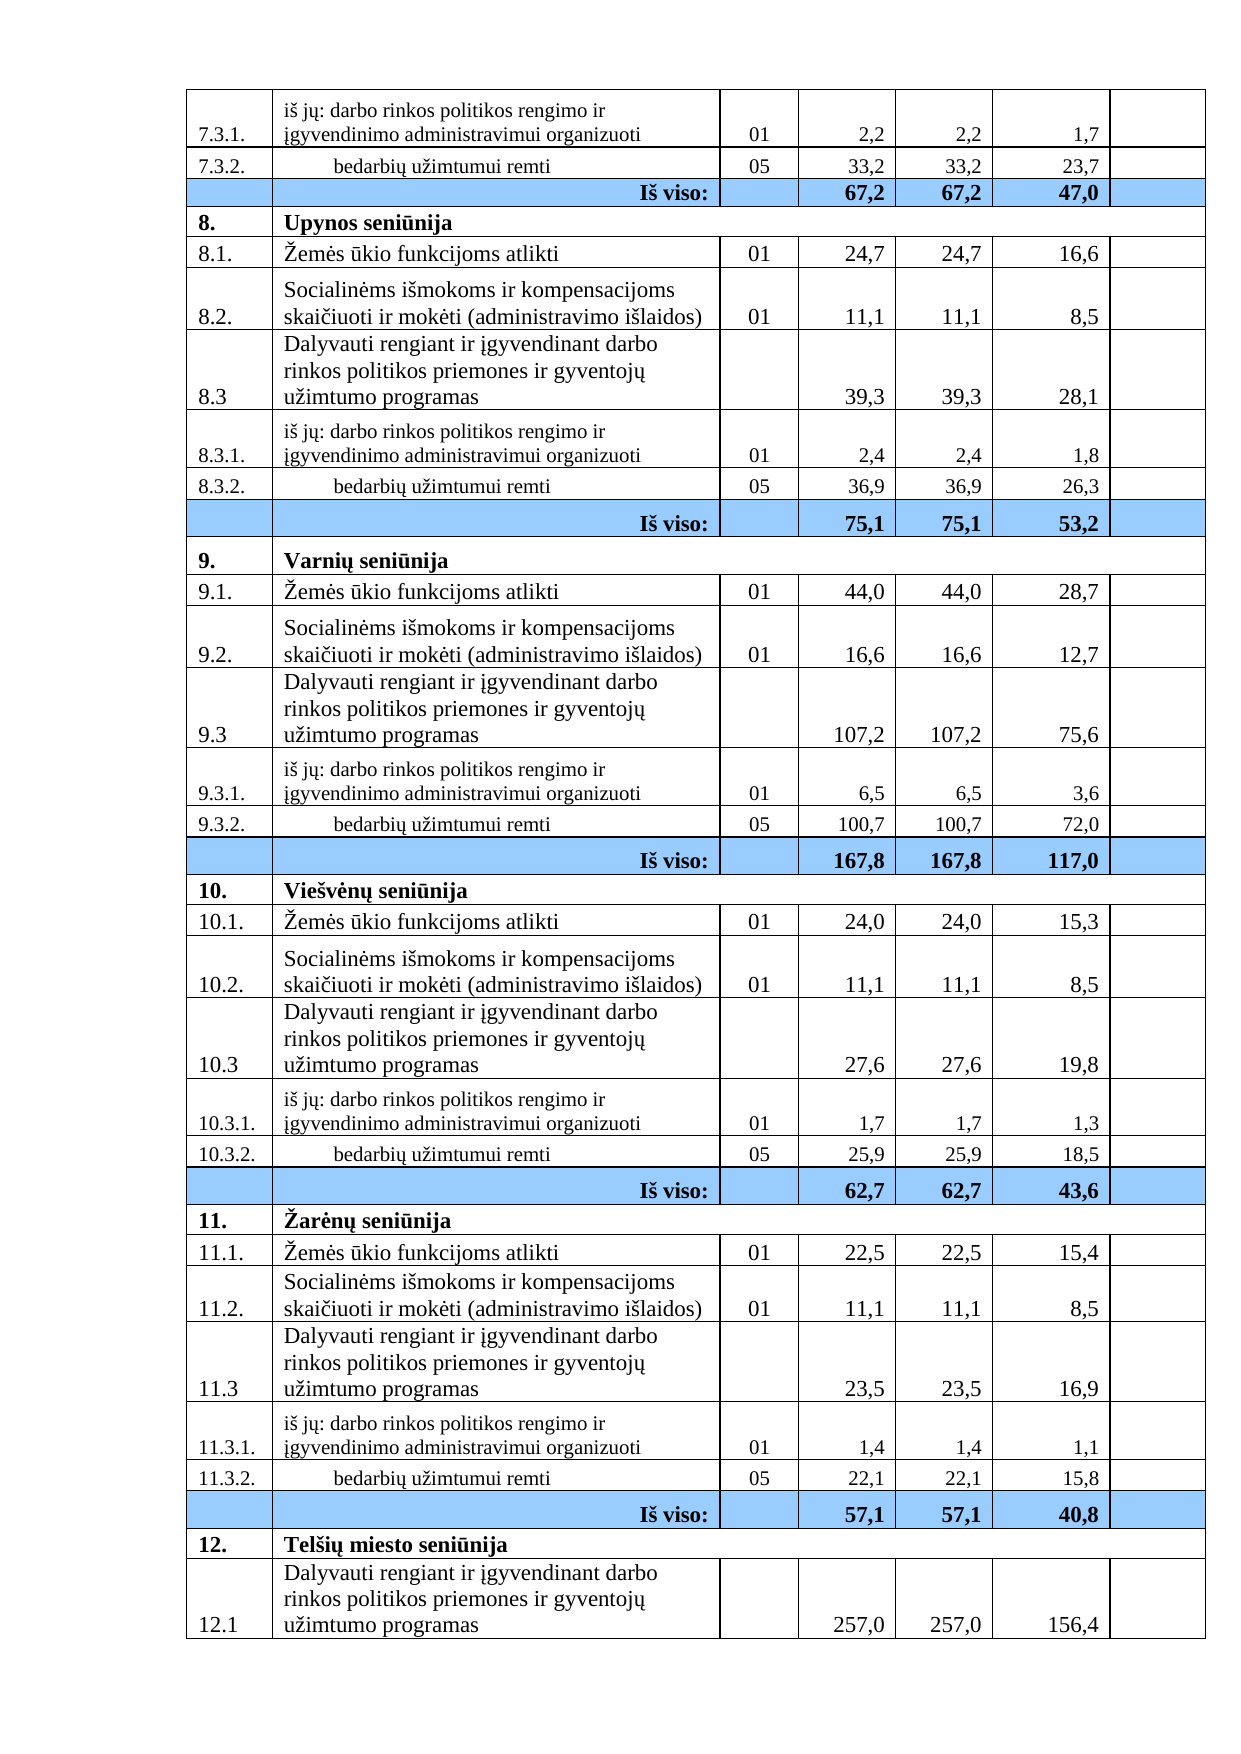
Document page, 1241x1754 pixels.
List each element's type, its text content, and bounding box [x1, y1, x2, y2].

table_cell 01 [721, 1235, 798, 1265]
table_cell 01 [721, 575, 798, 605]
table_cell Socialinėms išmokoms ir kompensacijoms skaičiuoti ir mokėti (administravimo išlaidos) [273, 1266, 719, 1321]
table_cell 2,2 [896, 90, 992, 146]
table_cell 1,7 [993, 90, 1109, 146]
table_cell 107,2 [799, 668, 895, 747]
table_cell 01 [721, 936, 798, 997]
table_cell iš jų: darbo rinkos politikos rengimo ir įgyvendinimo administravimui organizuoti [273, 90, 719, 146]
table_cell [1111, 1402, 1205, 1459]
table_cell 43,6 [993, 1168, 1109, 1204]
table_cell 01 [721, 1266, 798, 1321]
table_cell 10.2. [187, 936, 272, 997]
table_cell 01 [721, 1402, 798, 1459]
table_cell 28,7 [993, 575, 1109, 605]
table_cell [1111, 748, 1205, 805]
table_cell Dalyvauti rengiant ir įgyvendinant darbo rinkos politikos priemones ir gyventojų užimtumo programas [273, 1322, 719, 1401]
table_cell 01 [721, 90, 798, 146]
table_cell 8.3.1. [187, 410, 272, 467]
table_cell 100,7 [799, 806, 895, 836]
table_cell 2,4 [799, 410, 895, 467]
table_cell 1,4 [799, 1402, 895, 1459]
table_cell 23,5 [799, 1322, 895, 1401]
table_cell 22,5 [799, 1235, 895, 1265]
table_cell 9. [187, 537, 272, 573]
table_cell 167,8 [896, 838, 992, 874]
table_cell 10.3.1. [187, 1079, 272, 1135]
table_cell 15,8 [993, 1460, 1109, 1490]
table_cell 11,1 [799, 936, 895, 997]
table_cell 1,4 [896, 1402, 992, 1459]
table_cell 01 [721, 748, 798, 805]
table_cell 11.3 [187, 1322, 272, 1401]
table_cell [1111, 1460, 1205, 1490]
table_cell 15,4 [993, 1235, 1109, 1265]
table_cell 01 [721, 410, 798, 467]
table_cell 05 [721, 1460, 798, 1490]
table_cell 8.3.2. [187, 468, 272, 498]
table_cell 7.3.2. [187, 148, 272, 178]
table_cell 16,6 [799, 606, 895, 667]
table_cell 100,7 [896, 806, 992, 836]
table_cell 11,1 [799, 268, 895, 329]
table_cell 1,3 [993, 1079, 1109, 1135]
table_cell 8.3 [187, 330, 272, 409]
table_cell 9.2. [187, 606, 272, 667]
table_cell 01 [721, 268, 798, 329]
table_cell 156,4 [993, 1559, 1109, 1638]
table_cell Iš viso: [273, 838, 719, 874]
table_cell [187, 500, 272, 536]
table_cell bedarbių užimtumui remti [273, 1460, 719, 1490]
table_cell 10.3 [187, 998, 272, 1077]
table_cell [1111, 575, 1205, 605]
table_cell 01 [721, 1079, 798, 1135]
table_cell [1111, 606, 1205, 667]
table_cell 39,3 [896, 330, 992, 409]
table_cell [1111, 1235, 1205, 1265]
table_cell 72,0 [993, 806, 1109, 836]
table_cell 7.3.1. [187, 90, 272, 146]
table_cell 24,0 [896, 905, 992, 935]
table_cell 40,8 [993, 1491, 1109, 1528]
table_cell 9.3.1. [187, 748, 272, 805]
table_cell 05 [721, 806, 798, 836]
table_cell [721, 330, 798, 409]
table_cell bedarbių užimtumui remti [273, 806, 719, 836]
table_cell [1111, 1559, 1205, 1638]
table_cell [187, 1491, 272, 1528]
table_cell 18,5 [993, 1136, 1109, 1166]
table_cell 05 [721, 468, 798, 498]
table_cell 11.3.1. [187, 1402, 272, 1459]
table_cell Iš viso: [273, 179, 719, 206]
table_cell [1111, 1136, 1205, 1166]
table_cell 11.2. [187, 1266, 272, 1321]
table_cell bedarbių užimtumui remti [273, 1136, 719, 1166]
table_cell 117,0 [993, 838, 1109, 874]
table_cell 16,9 [993, 1322, 1109, 1401]
table_cell 33,2 [896, 148, 992, 178]
table_cell 10.3.2. [187, 1136, 272, 1166]
table_cell [187, 838, 272, 874]
table_cell 11.1. [187, 1235, 272, 1265]
table_cell 62,7 [799, 1168, 895, 1204]
table_cell 10. [187, 875, 272, 903]
table_cell Žarėnų seniūnija [273, 1205, 1205, 1234]
table_cell 10.1. [187, 905, 272, 935]
table_cell [1111, 838, 1205, 874]
table_cell [1111, 468, 1205, 498]
table_cell 6,5 [799, 748, 895, 805]
table_cell [1111, 237, 1205, 267]
table_cell 62,7 [896, 1168, 992, 1204]
table_cell 257,0 [896, 1559, 992, 1638]
table_cell 9.1. [187, 575, 272, 605]
table_cell 11,1 [896, 936, 992, 997]
table_cell Telšių miesto seniūnija [273, 1529, 1205, 1557]
table_cell [1111, 998, 1205, 1077]
table_cell [721, 1322, 798, 1401]
table_cell 57,1 [896, 1491, 992, 1528]
table_cell Žemės ūkio funkcijoms atlikti [273, 1235, 719, 1265]
table_cell Iš viso: [273, 1168, 719, 1204]
table_cell 167,8 [799, 838, 895, 874]
table_cell 24,7 [896, 237, 992, 267]
table_cell 26,3 [993, 468, 1109, 498]
table_cell 16,6 [896, 606, 992, 667]
table_cell 01 [721, 606, 798, 667]
table_cell [721, 500, 798, 536]
table_cell 12,7 [993, 606, 1109, 667]
table_cell [1111, 668, 1205, 747]
table_cell 8.1. [187, 237, 272, 267]
table_cell Iš viso: [273, 500, 719, 536]
table_cell 1,7 [799, 1079, 895, 1135]
table_cell 24,0 [799, 905, 895, 935]
table_cell 57,1 [799, 1491, 895, 1528]
table_cell Iš viso: [273, 1491, 719, 1528]
table_cell [187, 1168, 272, 1204]
table_cell 75,1 [799, 500, 895, 536]
table_cell 24,7 [799, 237, 895, 267]
table_cell [1111, 330, 1205, 409]
table_cell 9.3 [187, 668, 272, 747]
table_cell [1111, 268, 1205, 329]
table_cell Socialinėms išmokoms ir kompensacijoms skaičiuoti ir mokėti (administravimo išlaidos) [273, 936, 719, 997]
table_cell bedarbių užimtumui remti [273, 148, 719, 178]
table_cell [721, 1559, 798, 1638]
table_cell Upynos seniūnija [273, 207, 1205, 236]
table_cell iš jų: darbo rinkos politikos rengimo ir įgyvendinimo administravimui organizuoti [273, 410, 719, 467]
table_cell [1111, 148, 1205, 178]
table_cell [1111, 500, 1205, 536]
table_cell 3,6 [993, 748, 1109, 805]
table_cell [1111, 90, 1205, 146]
table_cell [721, 1168, 798, 1204]
table_cell iš jų: darbo rinkos politikos rengimo ir įgyvendinimo administravimui organizuoti [273, 748, 719, 805]
table_cell Socialinėms išmokoms ir kompensacijoms skaičiuoti ir mokėti (administravimo išlaidos) [273, 606, 719, 667]
table_cell 67,2 [896, 179, 992, 206]
table_cell iš jų: darbo rinkos politikos rengimo ir įgyvendinimo administravimui organizuoti [273, 1402, 719, 1459]
table_cell 19,8 [993, 998, 1109, 1077]
table_cell 107,2 [896, 668, 992, 747]
table_cell [187, 179, 272, 206]
table_cell 36,9 [799, 468, 895, 498]
table_cell 33,2 [799, 148, 895, 178]
table_cell bedarbių užimtumui remti [273, 468, 719, 498]
table_cell Dalyvauti rengiant ir įgyvendinant darbo rinkos politikos priemones ir gyventojų užimtumo programas [273, 668, 719, 747]
table_cell 11,1 [799, 1266, 895, 1321]
table_cell 75,1 [896, 500, 992, 536]
table_cell 1,7 [896, 1079, 992, 1135]
table_cell [1111, 1322, 1205, 1401]
table_cell [1111, 806, 1205, 836]
table_cell 47,0 [993, 179, 1109, 206]
table_cell 36,9 [896, 468, 992, 498]
table_cell 1,8 [993, 410, 1109, 467]
table_cell 2,2 [799, 90, 895, 146]
table_cell 8,5 [993, 268, 1109, 329]
table_cell [1111, 410, 1205, 467]
table_cell 28,1 [993, 330, 1109, 409]
table_cell 2,4 [896, 410, 992, 467]
table_cell 11. [187, 1205, 272, 1234]
table_cell [721, 1491, 798, 1528]
table_cell [1111, 1168, 1205, 1204]
table_cell 12. [187, 1529, 272, 1557]
table_cell 27,6 [896, 998, 992, 1077]
table_cell 8,5 [993, 936, 1109, 997]
table_cell 25,9 [799, 1136, 895, 1166]
table_cell Žemės ūkio funkcijoms atlikti [273, 237, 719, 267]
table_cell [1111, 1079, 1205, 1135]
table_cell 01 [721, 905, 798, 935]
table_cell Dalyvauti rengiant ir įgyvendinant darbo rinkos politikos priemones ir gyventojų užimtumo programas [273, 330, 719, 409]
table_cell 39,3 [799, 330, 895, 409]
table_cell 257,0 [799, 1559, 895, 1638]
table_cell [721, 668, 798, 747]
table_cell [721, 179, 798, 206]
table_cell Dalyvauti rengiant ir įgyvendinant darbo rinkos politikos priemones ir gyventojų užimtumo programas [273, 998, 719, 1077]
table_cell 11,1 [896, 1266, 992, 1321]
table_cell Socialinėms išmokoms ir kompensacijoms skaičiuoti ir mokėti (administravimo išlaidos) [273, 268, 719, 329]
table_cell [1111, 1491, 1205, 1528]
table_cell 44,0 [896, 575, 992, 605]
table_cell 6,5 [896, 748, 992, 805]
table_cell 22,5 [896, 1235, 992, 1265]
table_cell 8,5 [993, 1266, 1109, 1321]
table_cell [1111, 936, 1205, 997]
table_cell 1,1 [993, 1402, 1109, 1459]
table_cell 22,1 [799, 1460, 895, 1490]
table_cell Žemės ūkio funkcijoms atlikti [273, 905, 719, 935]
table_cell [721, 838, 798, 874]
table_cell [1111, 179, 1205, 206]
table_cell 23,7 [993, 148, 1109, 178]
table_cell 53,2 [993, 500, 1109, 536]
table_cell 05 [721, 1136, 798, 1166]
table_cell 8.2. [187, 268, 272, 329]
table_cell 15,3 [993, 905, 1109, 935]
table_cell 44,0 [799, 575, 895, 605]
table_cell [721, 998, 798, 1077]
table_cell 23,5 [896, 1322, 992, 1401]
table_cell 25,9 [896, 1136, 992, 1166]
table_cell [1111, 1266, 1205, 1321]
table_cell Dalyvauti rengiant ir įgyvendinant darbo rinkos politikos priemones ir gyventojų užimtumo programas [273, 1559, 719, 1638]
table_cell 05 [721, 148, 798, 178]
table_cell 8. [187, 207, 272, 236]
table_cell Varnių seniūnija [273, 537, 1205, 573]
table_cell 22,1 [896, 1460, 992, 1490]
table_cell Žemės ūkio funkcijoms atlikti [273, 575, 719, 605]
table_cell iš jų: darbo rinkos politikos rengimo ir įgyvendinimo administravimui organizuoti [273, 1079, 719, 1135]
table_cell 9.3.2. [187, 806, 272, 836]
table_cell 01 [721, 237, 798, 267]
table_cell Viešvėnų seniūnija [273, 875, 1205, 903]
table_cell 11,1 [896, 268, 992, 329]
table_cell 67,2 [799, 179, 895, 206]
table_cell 12.1 [187, 1559, 272, 1638]
table_cell [1111, 905, 1205, 935]
table_cell 27,6 [799, 998, 895, 1077]
table_cell 75,6 [993, 668, 1109, 747]
table_cell 11.3.2. [187, 1460, 272, 1490]
table_cell 16,6 [993, 237, 1109, 267]
